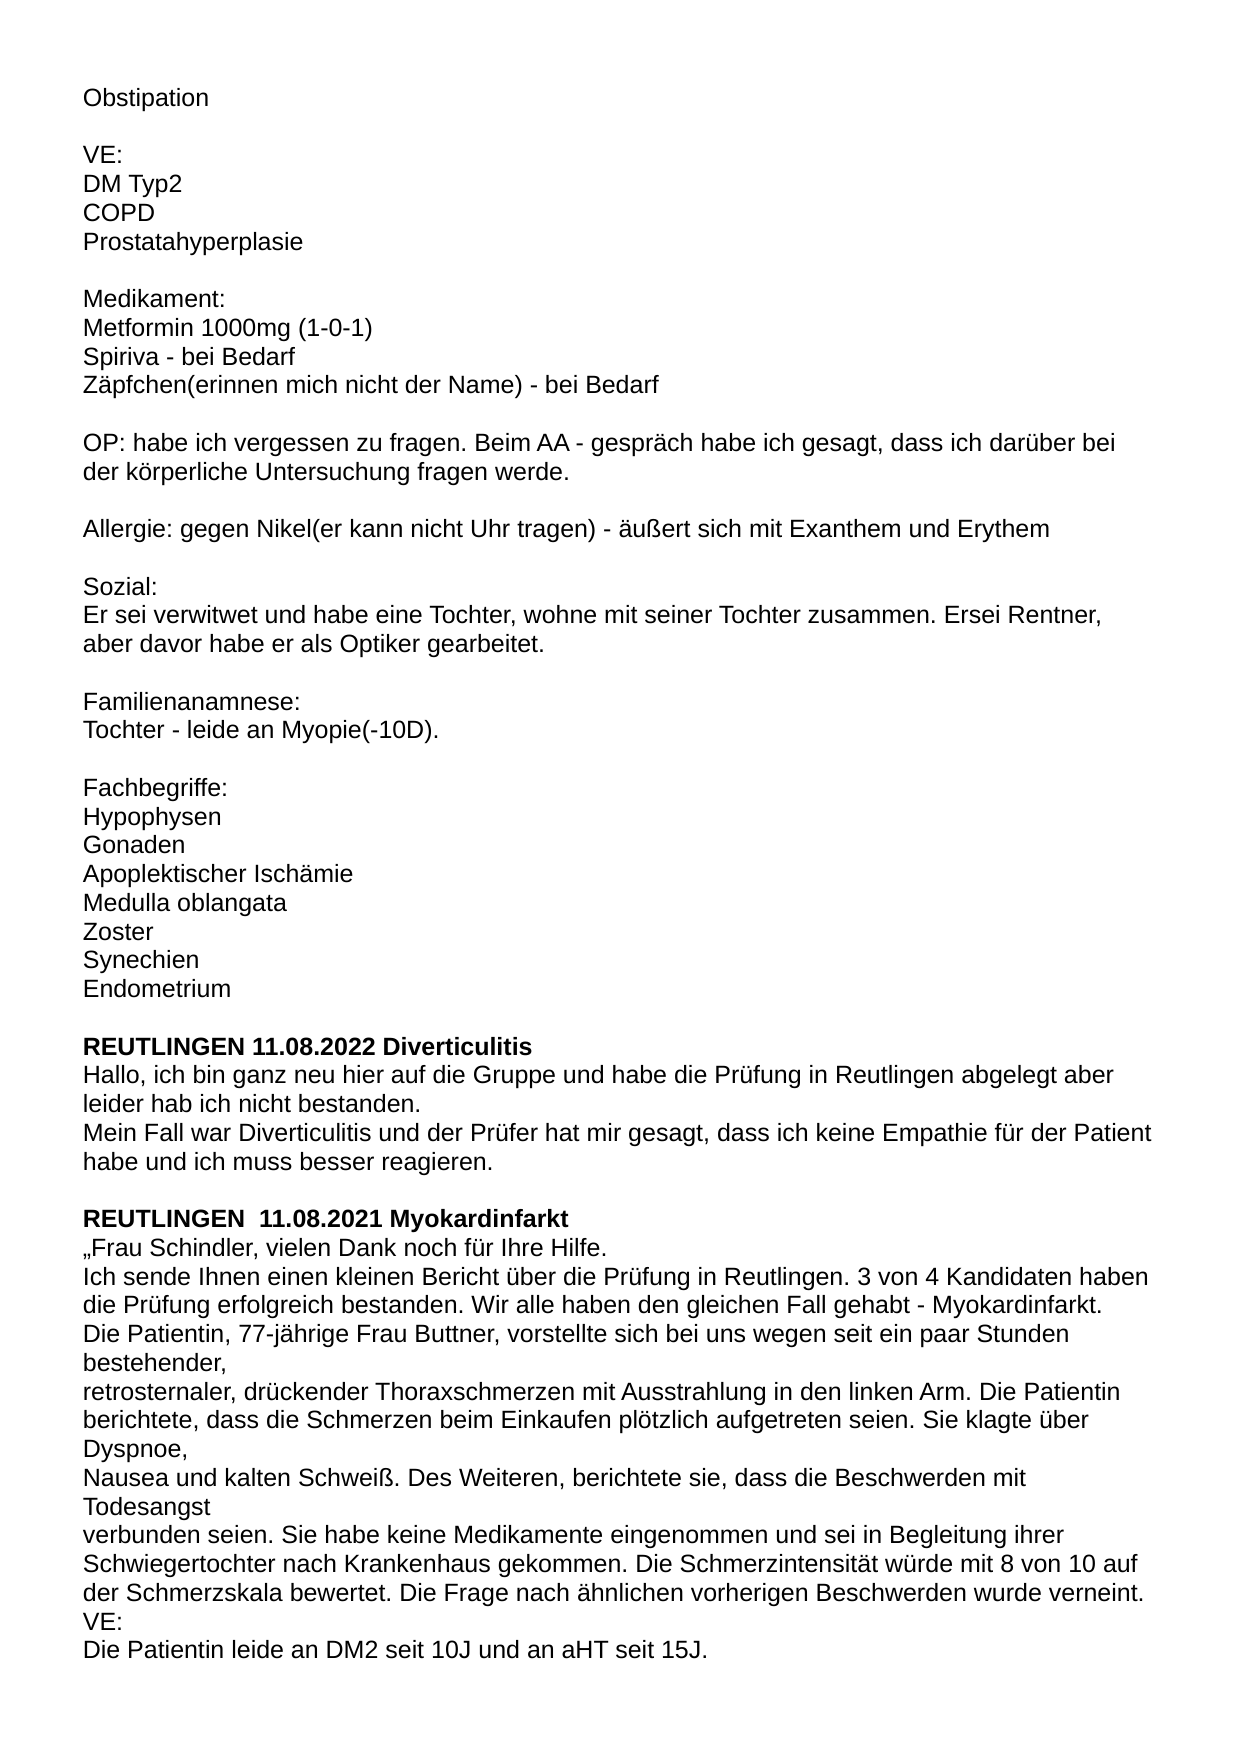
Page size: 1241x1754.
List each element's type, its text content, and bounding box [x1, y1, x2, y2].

text Nausea und kalten Schweiß. Des Weiteren, berichtete sie, dass die Beschwerden mit Todesangst [83, 1463, 1157, 1520]
text REUTLINGEN 11.08.2021 Myokardinfarkt [83, 1204, 1157, 1233]
text Obstipation [83, 83, 1157, 111]
text Zäpfchen(erinnen mich nicht der Name) - bei Bedarf [83, 370, 1157, 399]
text „Frau Schindler, vielen Dank noch für Ihre Hilfe. [83, 1233, 1157, 1261]
text berichtete, dass die Schmerzen beim Einkaufen plötzlich aufgetreten seien. Sie klagte über Dyspnoe, [83, 1405, 1157, 1463]
text DM Typ2 [83, 169, 1157, 198]
text VE: [83, 140, 1157, 169]
text Allergie: gegen Nikel(er kann nicht Uhr tragen) - äußert sich mit Exanthem und Erythem [83, 514, 1157, 543]
text Zoster [83, 916, 1157, 945]
text Die Patientin, 77-jährige Frau Buttner, vorstellte sich bei uns wegen seit ein paar Stunden bestehender, [83, 1319, 1157, 1376]
text Fachbegriffe: [83, 773, 1157, 801]
text VE: [83, 1606, 1157, 1635]
text retrosternaler, drückender Thoraxschmerzen mit Ausstrahlung in den linken Arm. Die Patientin [83, 1376, 1157, 1405]
text COPD [83, 198, 1157, 226]
text Hallo, ich bin ganz neu hier auf die Gruppe und habe die Prüfung in Reutlingen abgelegt aber leider hab ich nicht bestanden. [83, 1060, 1157, 1118]
text OP: habe ich vergessen zu fragen. Beim AA - gespräch habe ich gesagt, dass ich darüber bei der körperliche Untersuchung fragen werde. [83, 428, 1157, 485]
text Spiriva - bei Bedarf [83, 341, 1157, 370]
text Die Patientin leide an DM2 seit 10J und an aHT seit 15J. [83, 1635, 1157, 1664]
text Tochter - leide an Myopie(-10D). [83, 715, 1157, 744]
text Mein Fall war Diverticulitis und der Prüfer hat mir gesagt, dass ich keine Empathie für der Patient habe und ich muss besser reagieren. [83, 1118, 1157, 1175]
text Schwiegertochter nach Krankenhaus gekommen. Die Schmerzintensität würde mit 8 von 10 auf der Schmerzskala bewertet. Die Frage nach ähnlichen vorherigen Beschwerden wurde verneint. [83, 1549, 1157, 1606]
text verbunden seien. Sie habe keine Medikamente eingenommen und sei in Begleitung ihrer [83, 1520, 1157, 1549]
text REUTLINGEN 11.08.2022 Diverticulitis [83, 1031, 1157, 1060]
text Gonaden [83, 830, 1157, 859]
text Endometrium [83, 974, 1157, 1003]
text Metformin 1000mg (1-0-1) [83, 313, 1157, 341]
text Apoplektischer Ischämie [83, 859, 1157, 888]
text Medulla oblangata [83, 888, 1157, 916]
text Medikament: [83, 284, 1157, 313]
text Prostatahyperplasie [83, 226, 1157, 255]
text Sozial: [83, 571, 1157, 600]
text Hypophysen [83, 801, 1157, 830]
text Synechien [83, 945, 1157, 974]
text Er sei verwitwet und habe eine Tochter, wohne mit seiner Tochter zusammen. Ersei Rentner, aber davor habe er als Optiker gearbeitet. [83, 600, 1157, 658]
text Ich sende Ihnen einen kleinen Bericht über die Prüfung in Reutlingen. 3 von 4 Kandidaten haben die Prüfung erfolgreich bestanden. Wir alle haben den gleichen Fall gehabt - Myokardinfarkt. [83, 1261, 1157, 1319]
text Familienanamnese: [83, 686, 1157, 715]
